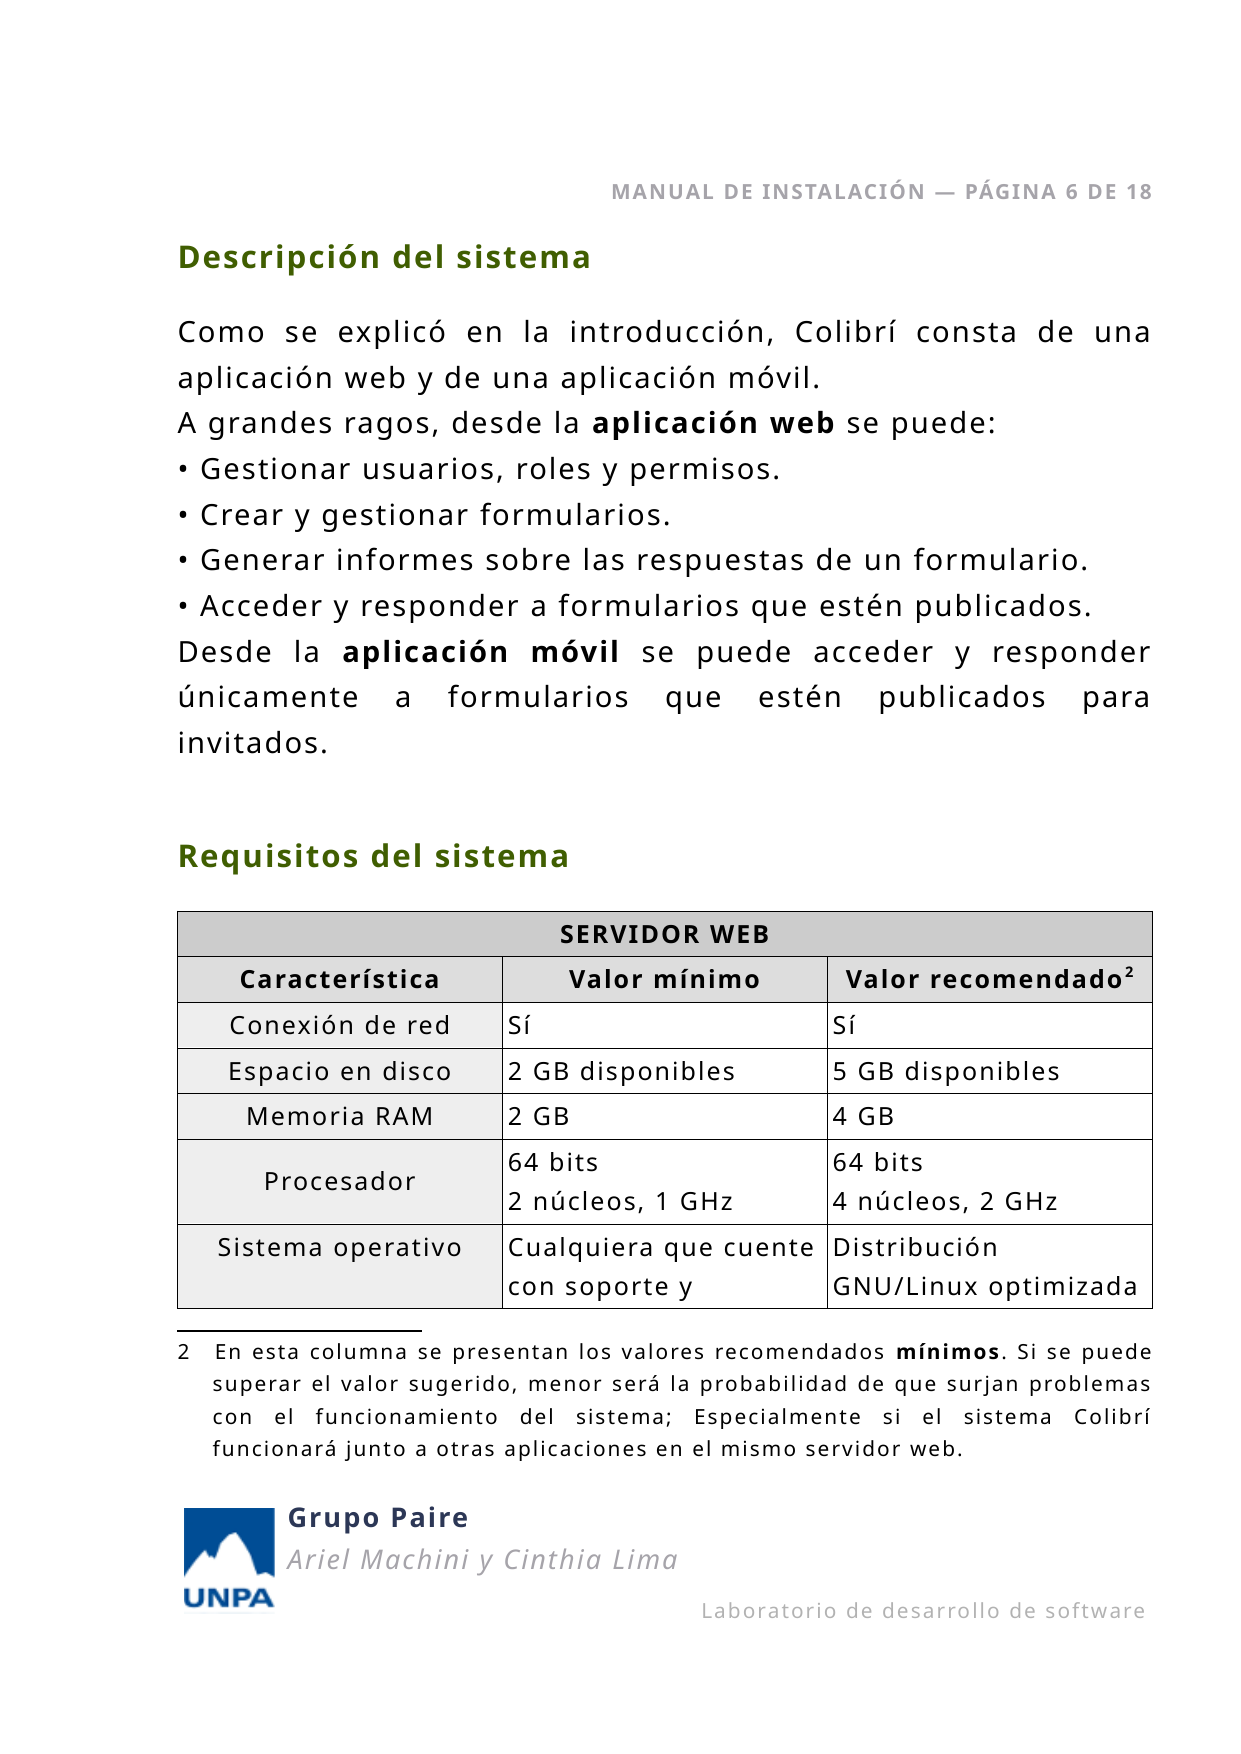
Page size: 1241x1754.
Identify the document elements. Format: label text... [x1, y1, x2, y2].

text • Generar informes sobre las respuestas de un formulario. [177, 539, 1152, 579]
text • Crear y gestionar formularios. [177, 494, 1152, 534]
picture [184, 1508, 275, 1614]
text • Gestionar usuarios, roles y permisos. [177, 448, 1152, 488]
table_cell Sistema operativo [178, 1225, 502, 1308]
table_cell Sí [503, 1003, 827, 1047]
subtitle Requisitos del sistema [177, 834, 1152, 877]
table_header SERVIDOR WEB [178, 912, 1152, 956]
table_cell Distribución GNU/Linux optimizada [828, 1225, 1152, 1308]
table_cell Memoria RAM [178, 1094, 502, 1139]
table_cell 64 bits 4 núcleos, 2 GHz [828, 1140, 1152, 1223]
table_cell Valor recomendado [828, 957, 1152, 1002]
table_cell 2 GB disponibles [503, 1049, 827, 1093]
table_cell Procesador [178, 1140, 502, 1223]
table_cell Valor mínimo [503, 957, 827, 1002]
text Como se explicó en la introducción, Colibrí consta de una aplicación web y de una aplicación móvil. [177, 311, 1152, 397]
text A grandes ragos, desde la aplicación web se puede: [177, 403, 1152, 442]
text • Acceder y responder a formularios que estén publicados. [177, 585, 1152, 625]
table_cell 5 GB disponibles [828, 1049, 1152, 1093]
text Desde la aplicación móvil se puede acceder y responder únicamente a formularios que estén publicados para invitados. [177, 631, 1152, 762]
table_cell Cualquiera que cuente con soporte y [503, 1225, 827, 1308]
table_cell Conexión de red [178, 1003, 502, 1047]
table_cell 4 GB [828, 1094, 1152, 1139]
subtitle Descripción del sistema [177, 235, 1152, 278]
table_cell 2 GB [503, 1094, 827, 1139]
table_cell Sí [828, 1003, 1152, 1047]
table_cell Espacio en disco [178, 1049, 502, 1093]
table_cell 64 bits 2 núcleos, 1 GHz [503, 1140, 827, 1223]
table_cell Característica [178, 957, 502, 1002]
